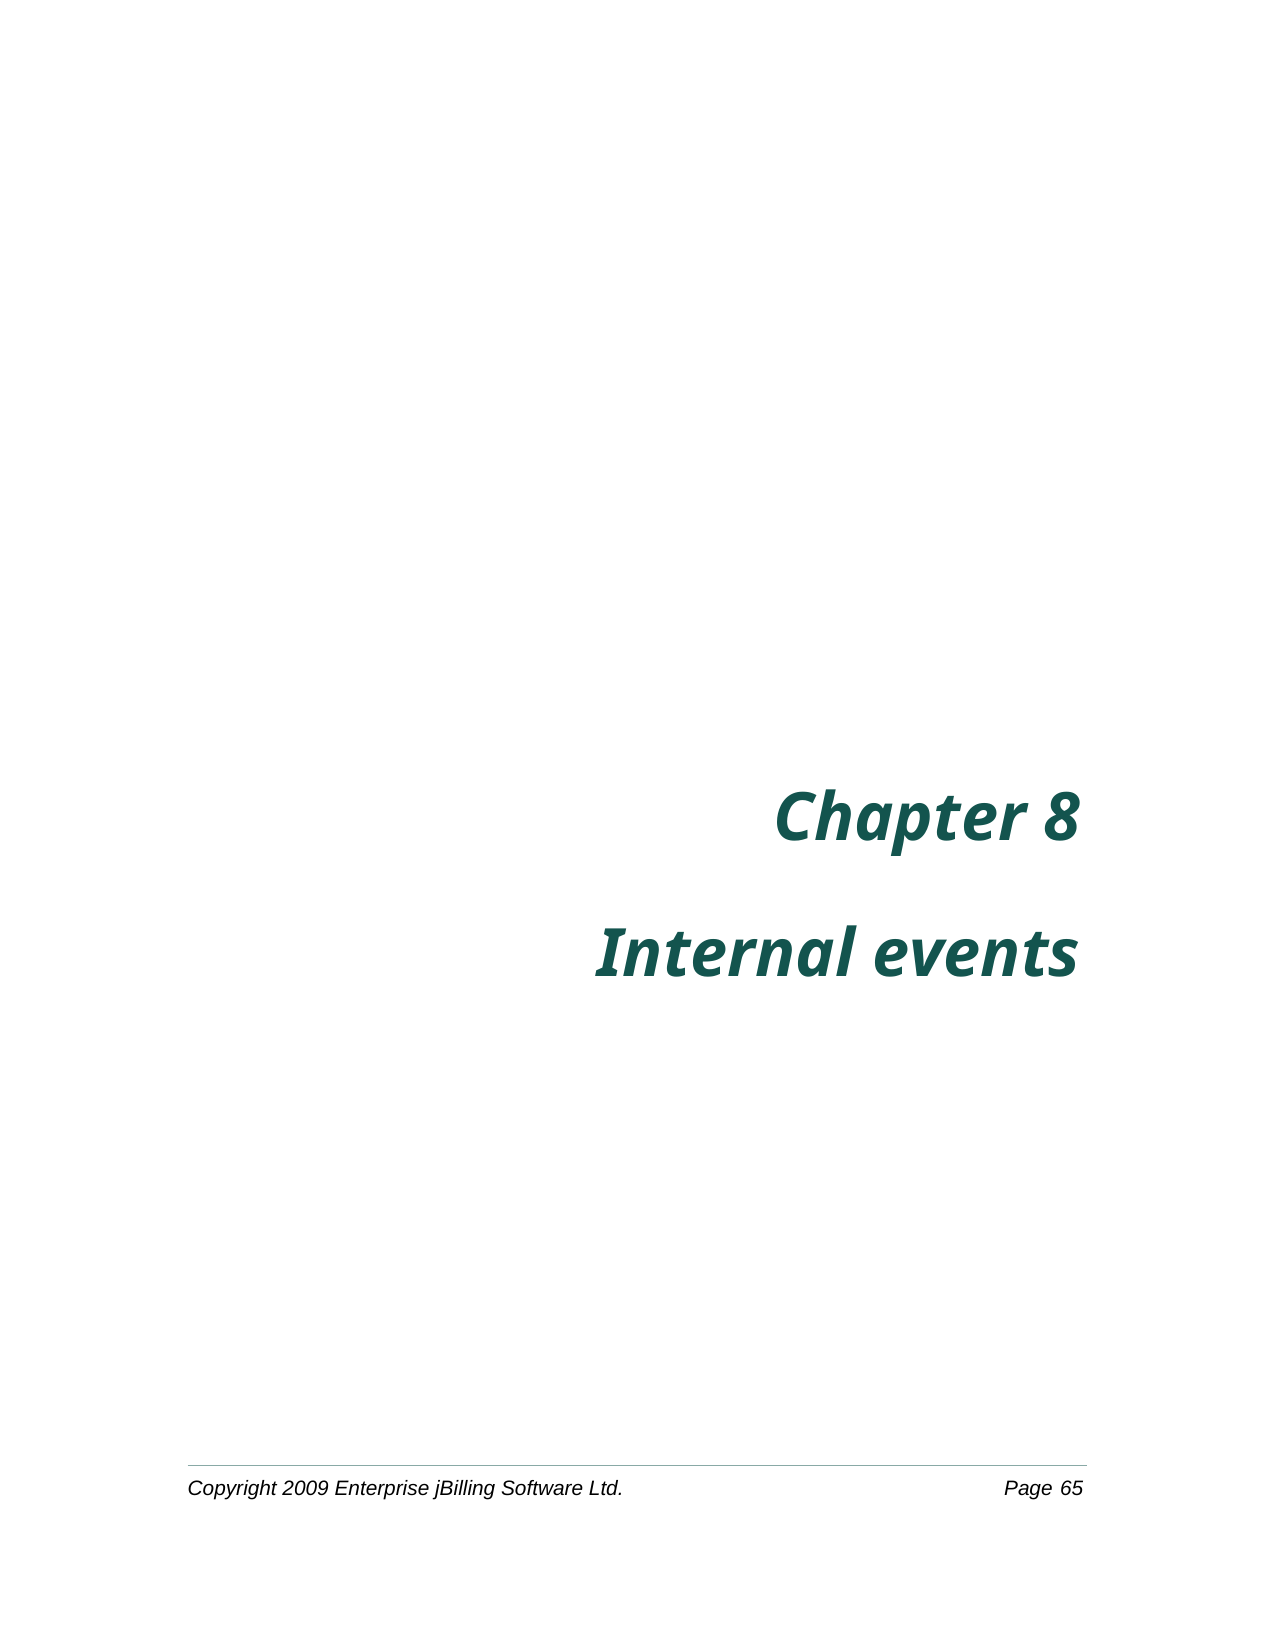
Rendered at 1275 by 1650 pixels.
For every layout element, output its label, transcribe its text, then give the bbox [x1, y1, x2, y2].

subtitle Chapter 8 Internal events [187, 769, 1087, 996]
